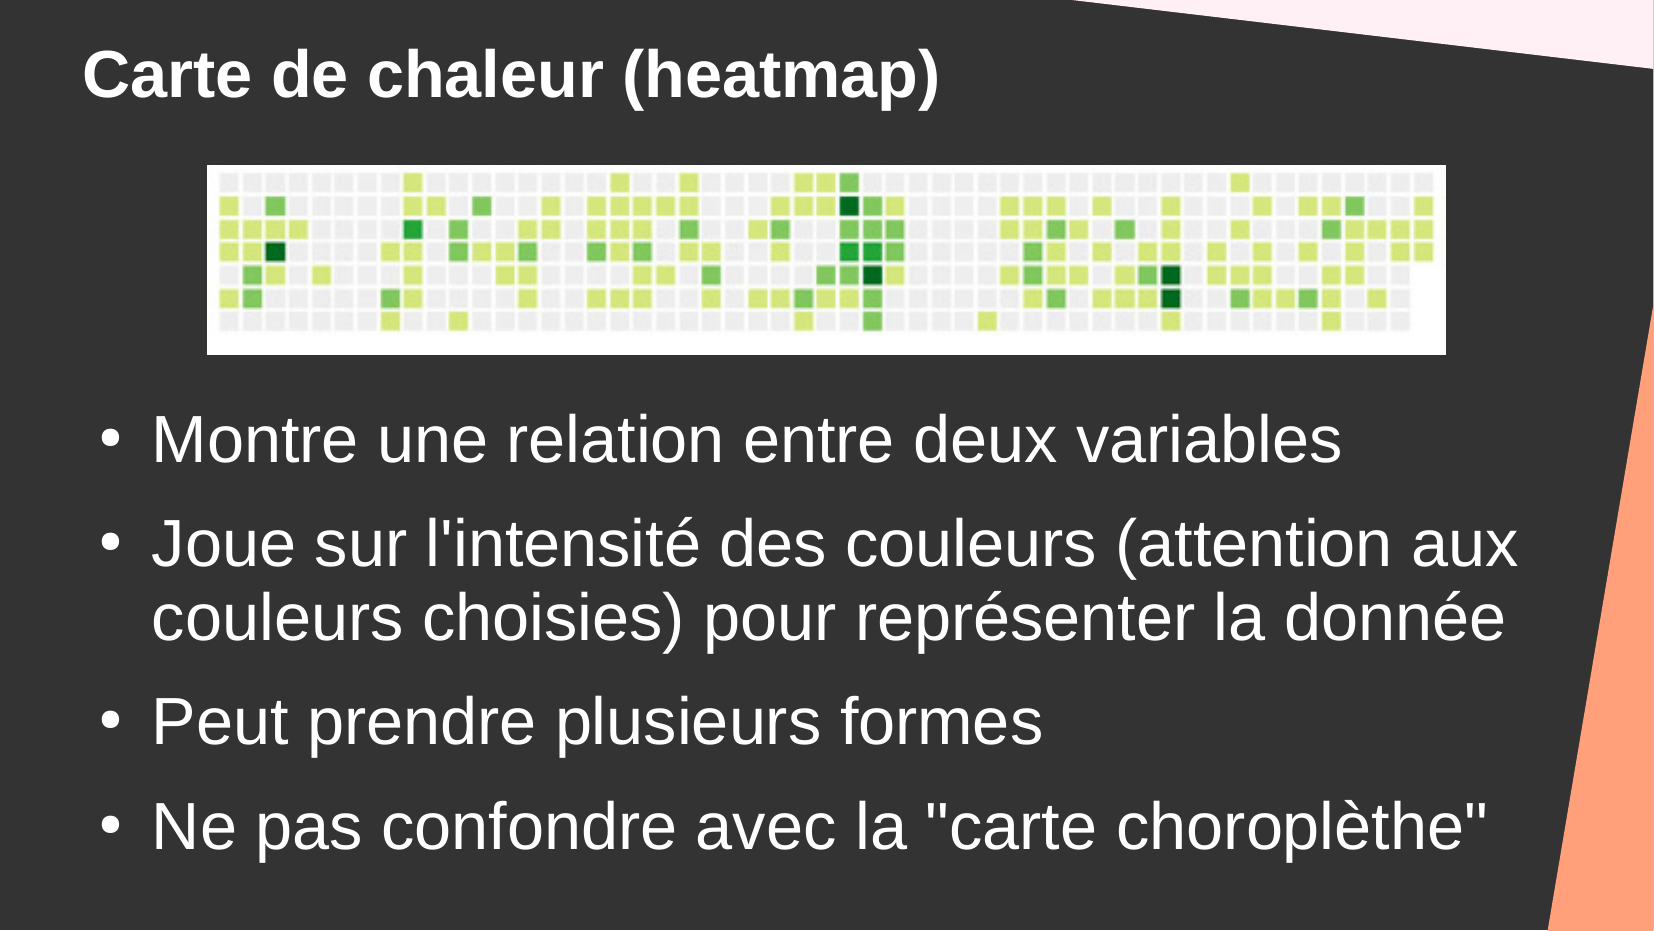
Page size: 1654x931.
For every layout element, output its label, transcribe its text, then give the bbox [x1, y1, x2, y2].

text_box [1547, 300, 1654, 931]
list Montre une relation entre deux variables Joue sur l'intensité des couleurs (attention aux couleurs choisies) pour représenter la donnée Peut prendre plusieurs formes Ne pas confondre avec la "carte choroplèthe" [80, 401, 1560, 931]
title Carte de chaleur (heatmap) [82, 37, 1571, 115]
picture [207, 165, 1446, 355]
text_box [1071, 0, 1654, 69]
